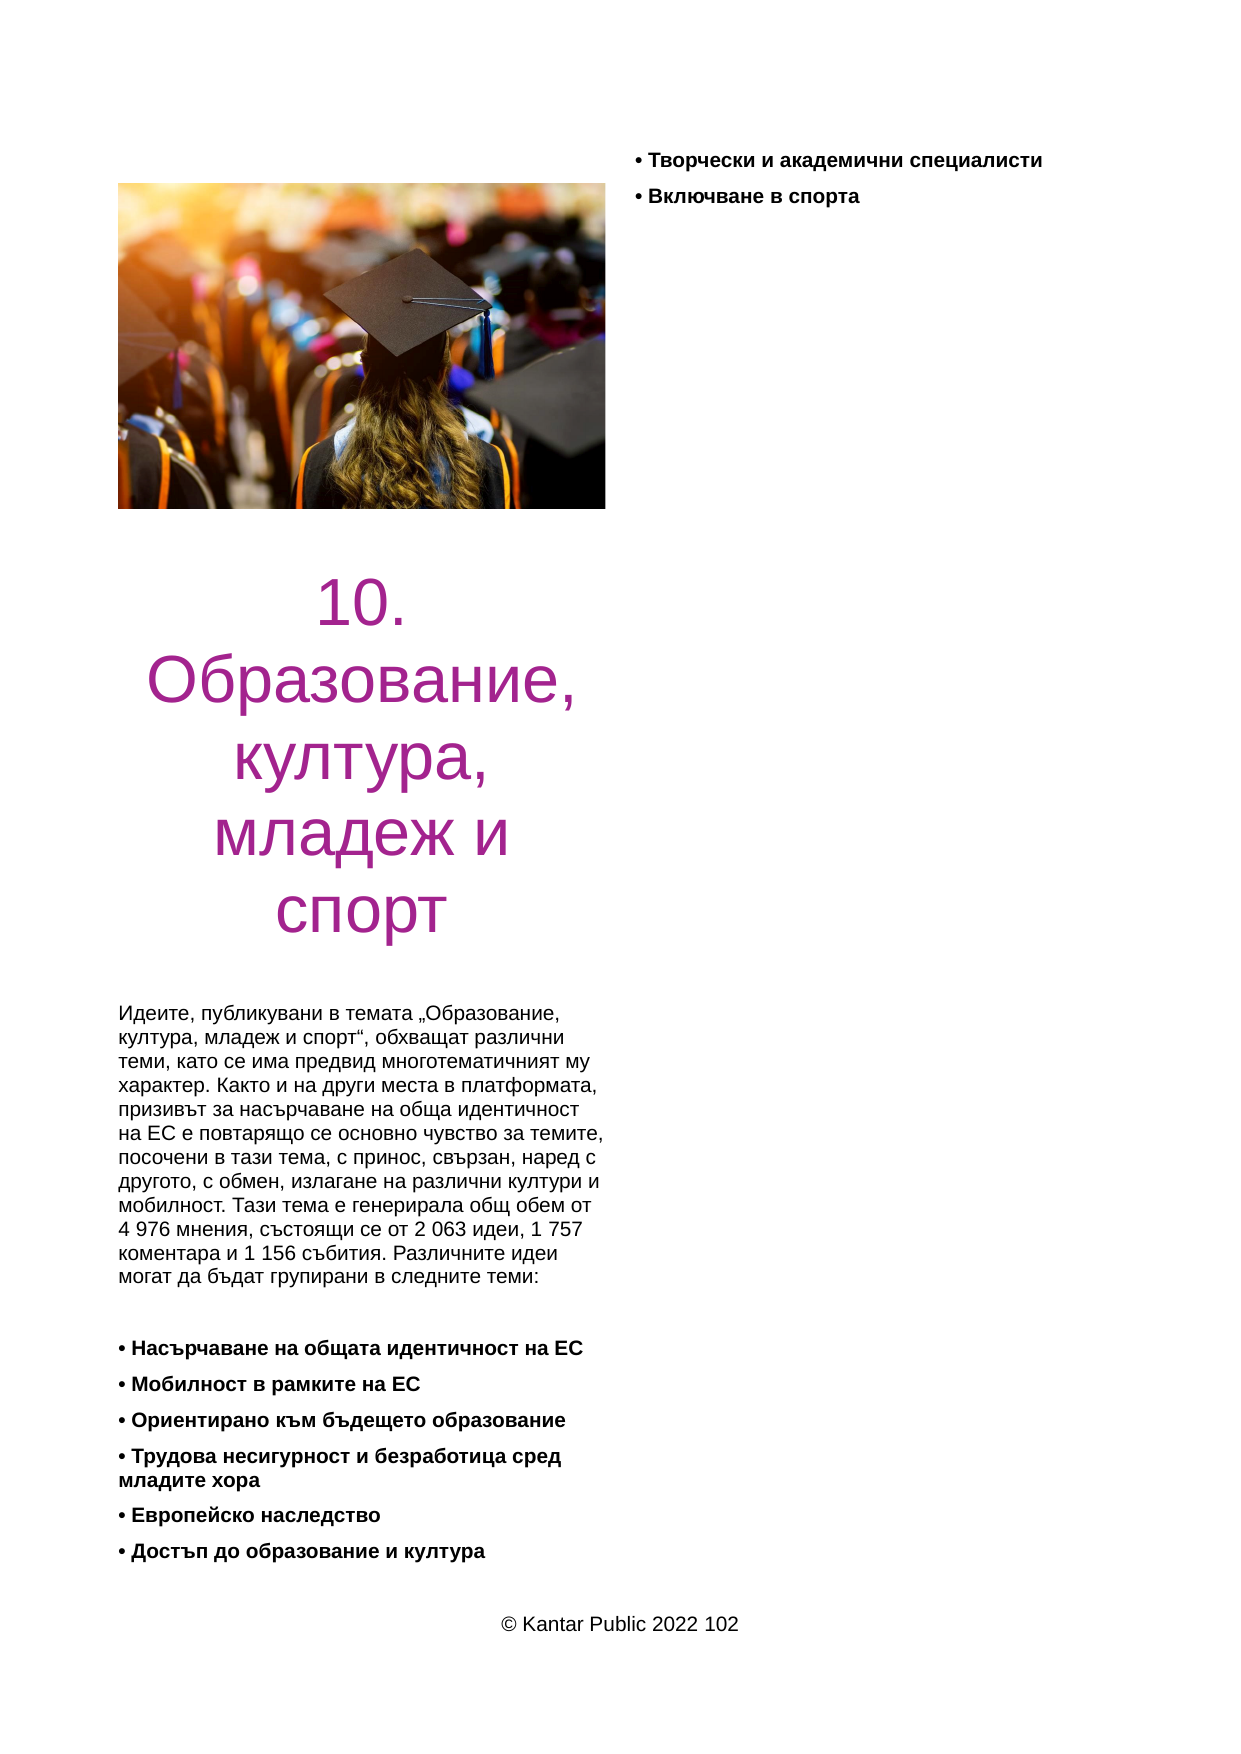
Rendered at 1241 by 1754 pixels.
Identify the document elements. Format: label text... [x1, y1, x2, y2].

text • Включване в спорта [635, 184, 1122, 208]
text • Творчески и академични специалисти [635, 148, 1122, 172]
text • Трудова несигурност и безработица сред младите хора [118, 1443, 605, 1491]
subtitle 10. Образование, култура, младеж и спорт [118, 563, 605, 947]
text • Насърчаване на общата идентичност на ЕС [118, 1336, 605, 1360]
text • Европейско наследство [118, 1503, 605, 1527]
text • Достъп до образование и култура [118, 1539, 605, 1563]
text • Мобилност в рамките на ЕС [118, 1372, 605, 1396]
text • Ориентирано към бъдещето образование [118, 1408, 605, 1432]
picture [118, 183, 606, 509]
text Идеите, публикувани в темата „Образование, култура, младеж и спорт“, обхващат различни теми, като се има предвид многотематичният му характер. Както и на други места в платформата, призивът за насърчаване на обща идентичност на ЕС е повтарящо се основно чувство за темите, посочени в тази тема, с принос, свързан, наред с другото, с обмен, излагане на различни култури и мобилност. Тази тема е генерирала общ обем от 4 976 мнения, състоящи се от 2 063 идеи, 1 757 коментара и 1 156 събития. Различните идеи могат да бъдат групирани в следните теми: [118, 1001, 605, 1288]
